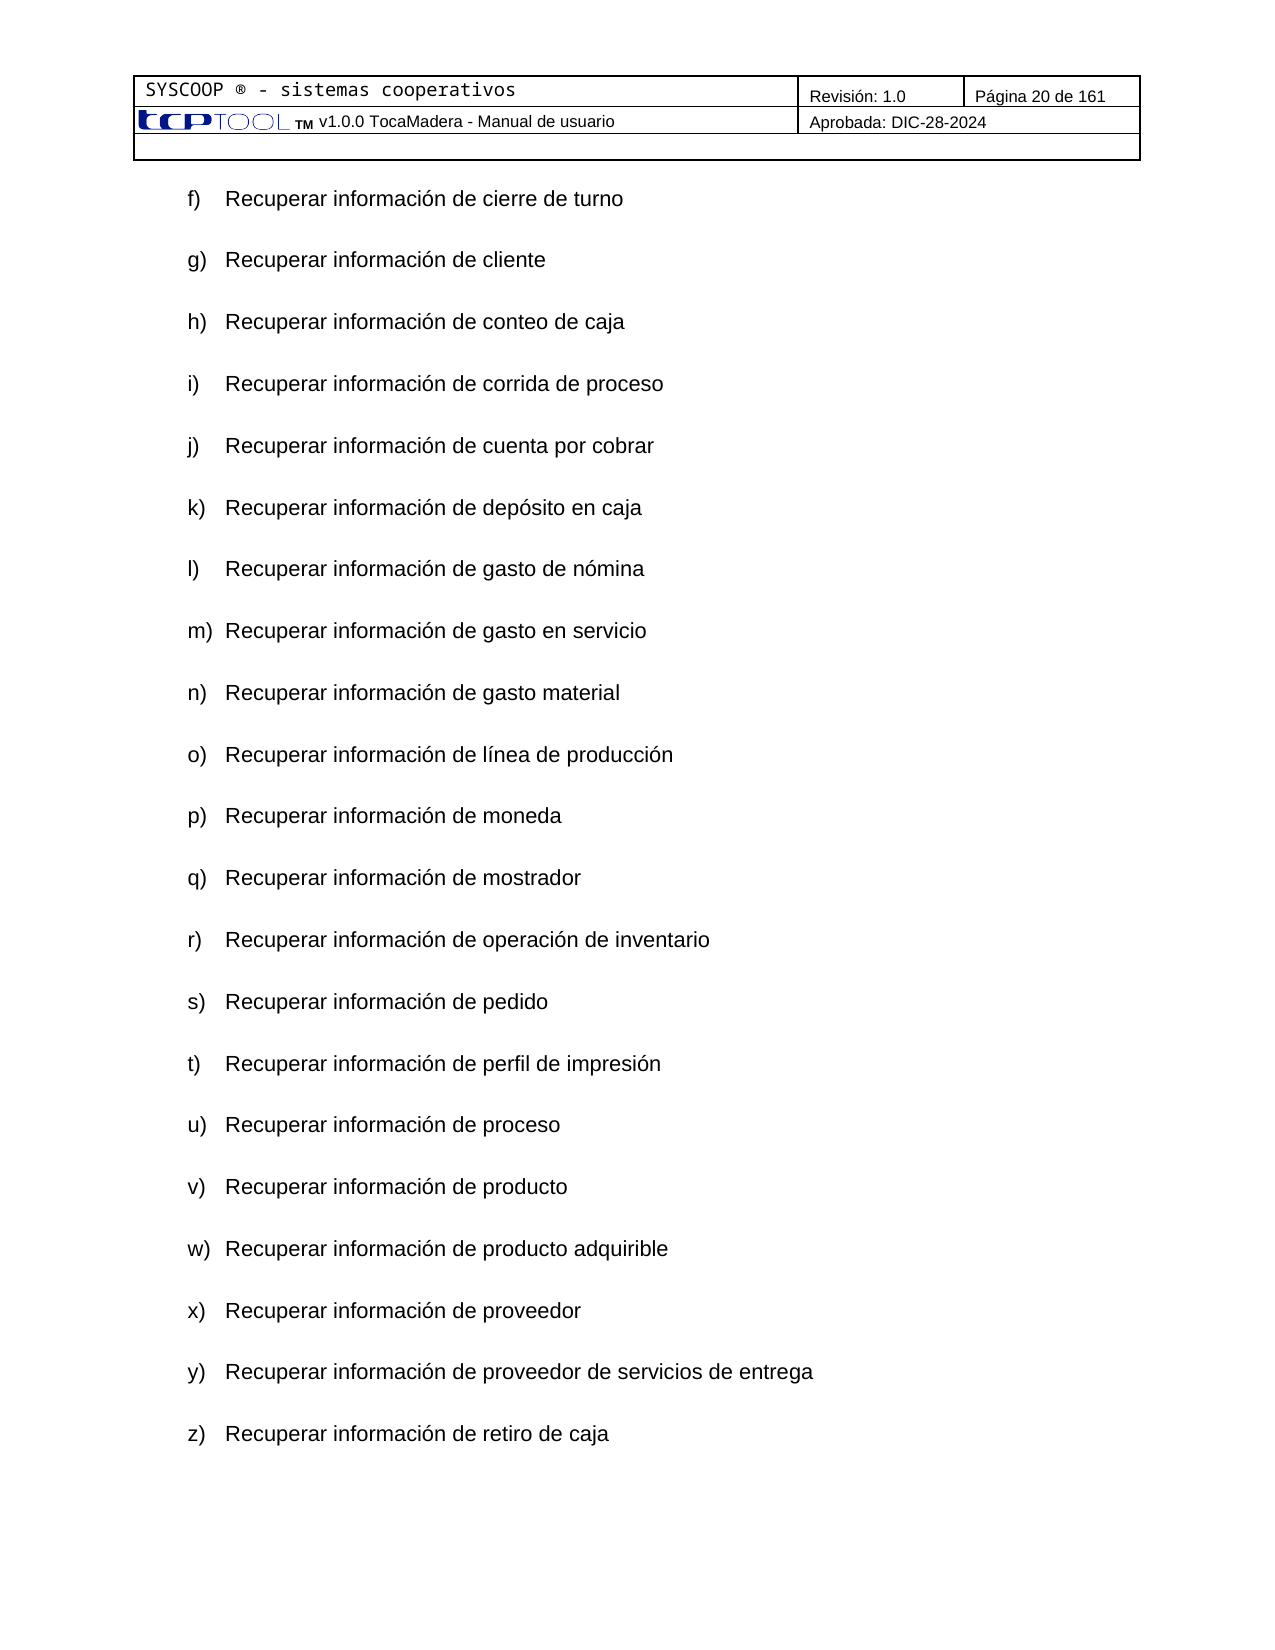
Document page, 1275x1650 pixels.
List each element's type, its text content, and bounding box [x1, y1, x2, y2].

list Recuperar información de retiro de caja [187, 1421, 1125, 1446]
list Recuperar información de depósito en caja [187, 494, 1125, 520]
list Recuperar información de perfil de impresión [187, 1050, 1125, 1076]
list Recuperar información de producto [187, 1174, 1125, 1199]
list Recuperar información de pedido [187, 989, 1125, 1014]
list Recuperar información de cuenta por cobrar [187, 433, 1125, 458]
list Recuperar información de gasto en servicio [187, 618, 1125, 643]
list Recuperar información de conteo de caja [187, 309, 1125, 334]
list Recuperar información de mostrador [187, 865, 1125, 890]
list Recuperar información de gasto de nómina [187, 556, 1125, 581]
list Recuperar información de producto adquirible [187, 1236, 1125, 1261]
list Recuperar información de cierre de turno [187, 186, 1125, 211]
list Recuperar información de moneda [187, 803, 1125, 828]
list Recuperar información de proveedor de servicios de entrega [187, 1359, 1125, 1384]
list Recuperar información de línea de producción [187, 742, 1125, 767]
list Recuperar información de gasto material [187, 680, 1125, 705]
list Recuperar información de proveedor [187, 1297, 1125, 1323]
list Recuperar información de corrida de proceso [187, 371, 1125, 396]
picture [138, 110, 290, 130]
list Recuperar información de proceso [187, 1112, 1125, 1137]
list Recuperar información de operación de inventario [187, 927, 1125, 952]
list Recuperar información de cliente [187, 247, 1125, 273]
